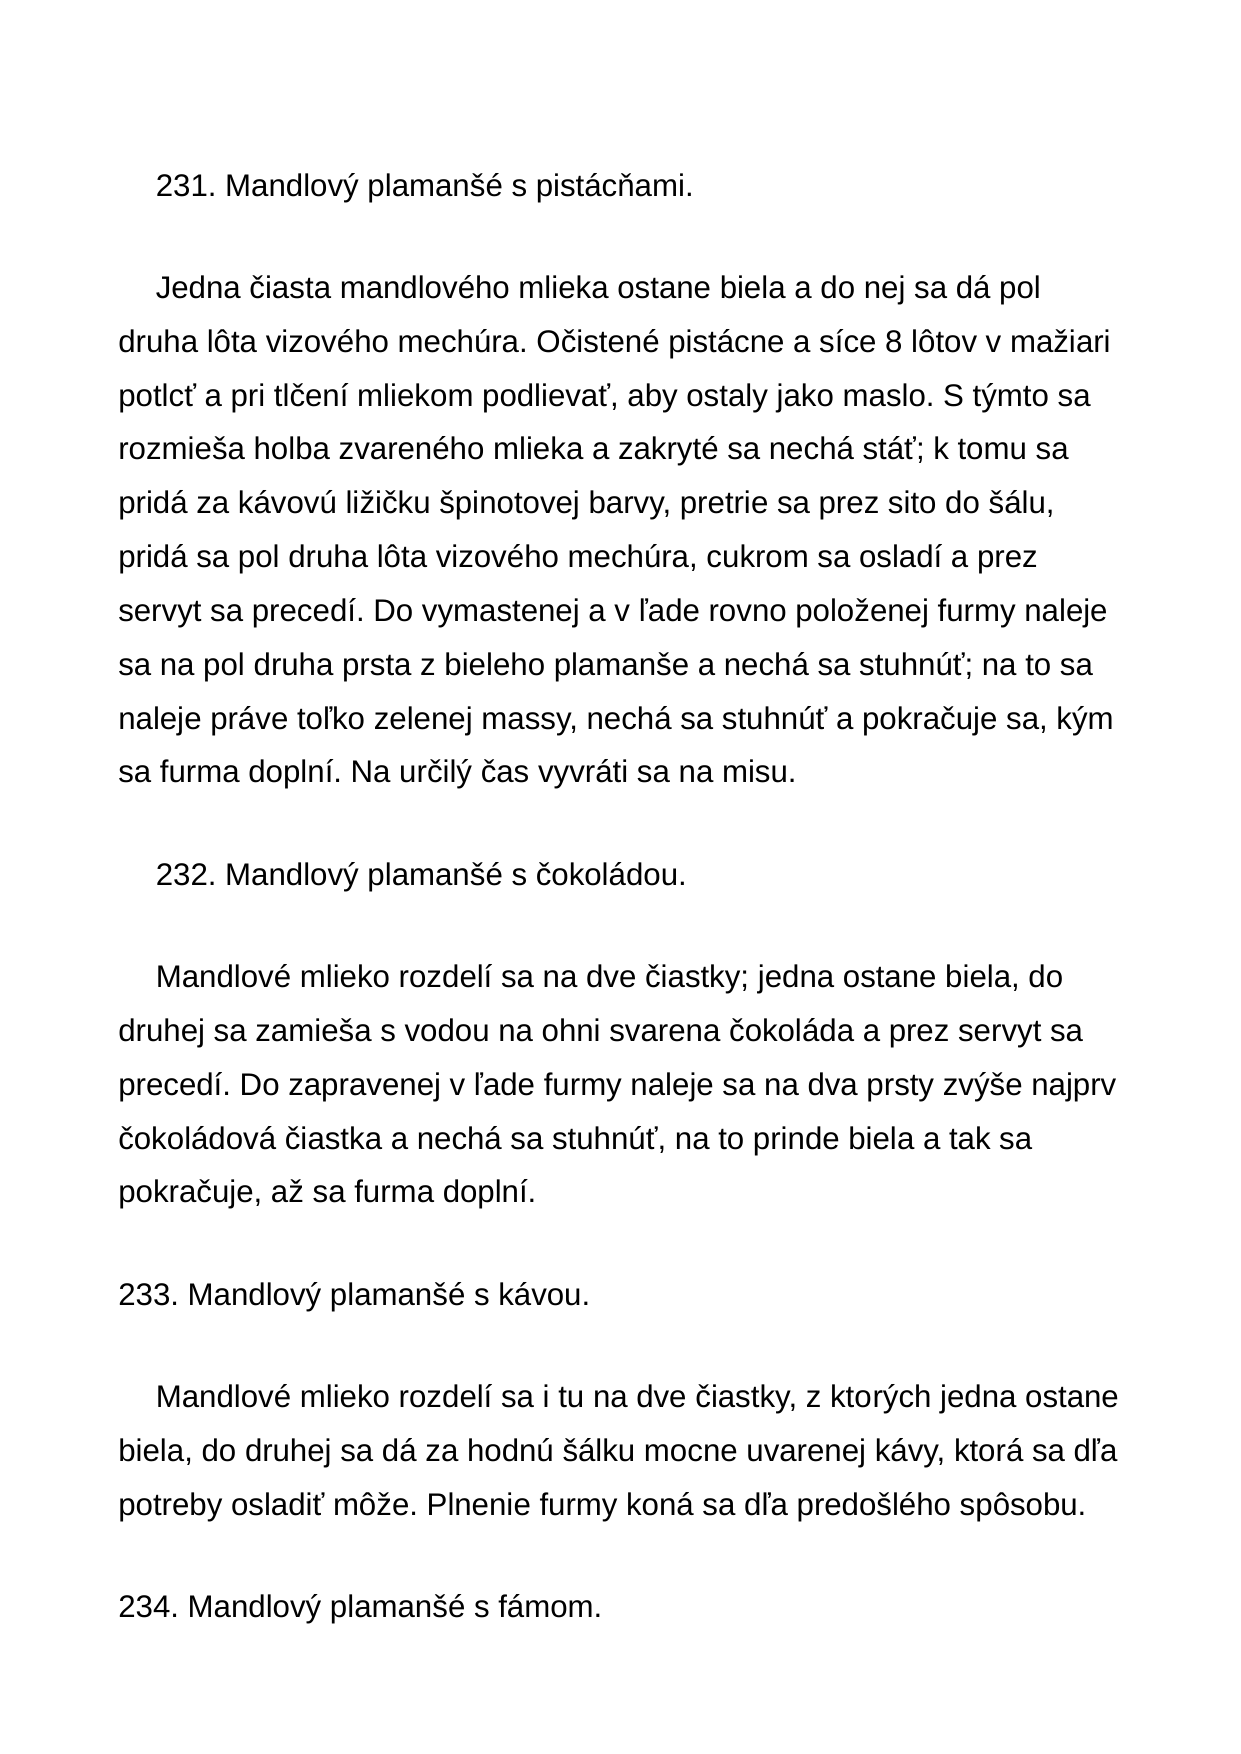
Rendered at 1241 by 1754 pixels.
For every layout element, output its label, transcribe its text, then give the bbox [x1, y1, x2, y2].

text Jedna čiasta mandlového mlieka ostane biela a do nej sa dá pol druha lôta vizového mechúra. Očistené pistácne a síce 8 lôtov v mažiari potlcť a pri tlčení mliekom podlievať, aby ostaly jako maslo. S týmto sa rozmieša holba zvareného mlieka a zakryté sa nechá stáť; k tomu sa pridá za kávovú ližičku špinotovej barvy, pretrie sa prez sito do šálu, pridá sa pol druha lôta vizového mechúra, cukrom sa osladí a prez servyt sa precedí. Do vymastenej a v ľade rovno položenej furmy naleje sa na pol druha prsta z bieleho plamanše a nechá sa stuhnúť; na to sa naleje práve toľko zelenej massy, nechá sa stuhnúť a pokračuje sa, kým sa furma doplní. Na určilý čas vyvráti sa na misu. [118, 269, 1122, 789]
text Mandlové mlieko rozdelí sa na dve čiastky; jedna ostane biela, do druhej sa zamieša s vodou na ohni svarena čokoláda a prez servyt sa precedí. Do zapravenej v ľade furmy naleje sa na dva prsty zvýše najprv čokoládová čiastka a nechá sa stuhnúť, na to prinde biela a tak sa pokračuje, až sa furma doplní. [118, 958, 1122, 1209]
text 234. Mandlový plamanšé s fámom. [118, 1588, 1122, 1624]
text 231. Mandlový plamanšé s pistácňami. [118, 167, 1122, 202]
text Mandlové mlieko rozdelí sa i tu na dve čiastky, z kto­rých jedna ostane biela, do druhej sa dá za hodnú šálku mocne uvarenej kávy, ktorá sa dľa potreby osladiť môže. Plnenie furmy koná sa dľa predošlého spôsobu. [118, 1378, 1122, 1522]
text 233. Mandlový plamanšé s kávou. [118, 1276, 1122, 1312]
text 232. Mandlový plamanšé s čokoládou. [118, 856, 1122, 892]
